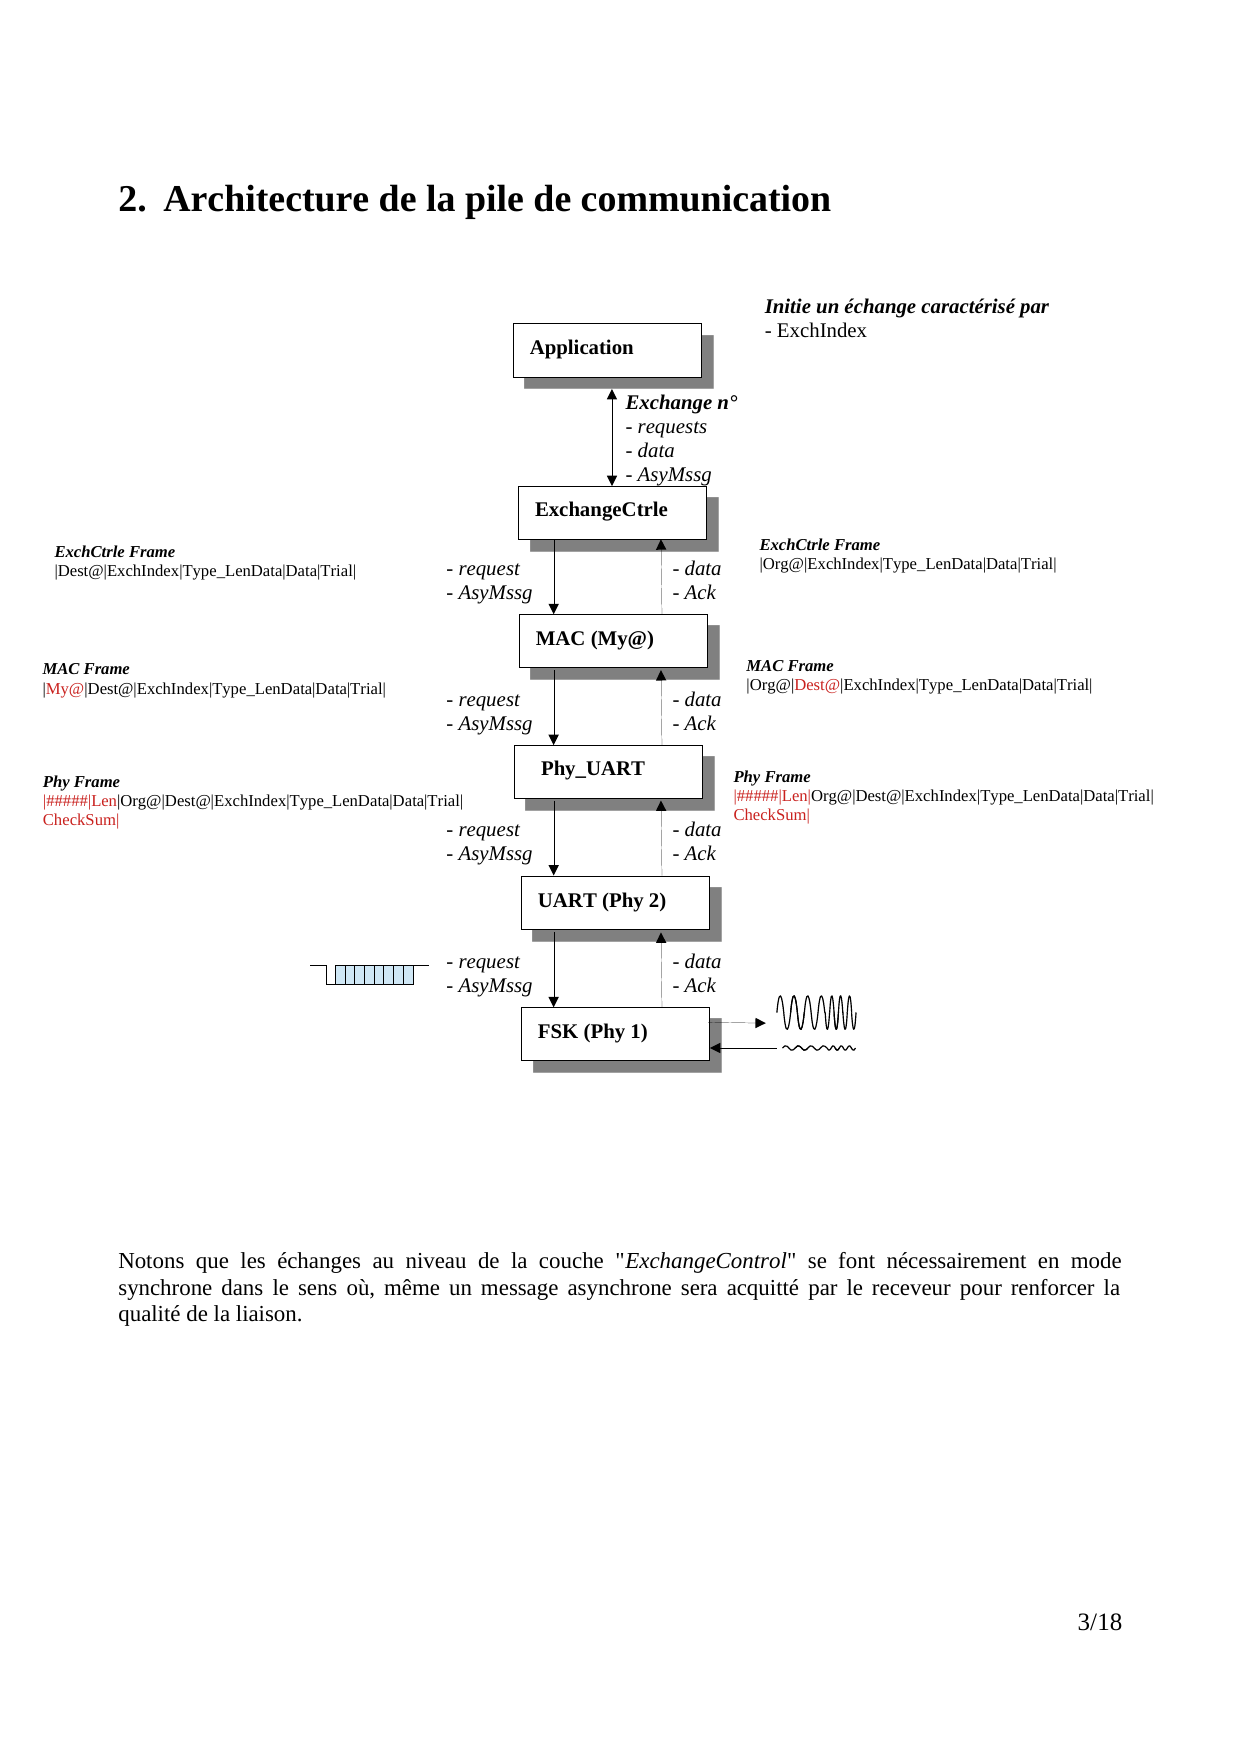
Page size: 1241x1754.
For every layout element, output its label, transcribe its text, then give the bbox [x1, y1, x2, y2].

subtitle Architecture de la pile de communication [118, 176, 1122, 220]
text Notons que les échanges au niveau de la couche "ExchangeControl" se font nécessairement en mode synchrone dans le sens où, même un message asynchrone sera acquitté par le receveur pour renforcer la qualité de la liaison. [118, 1247, 1122, 1327]
